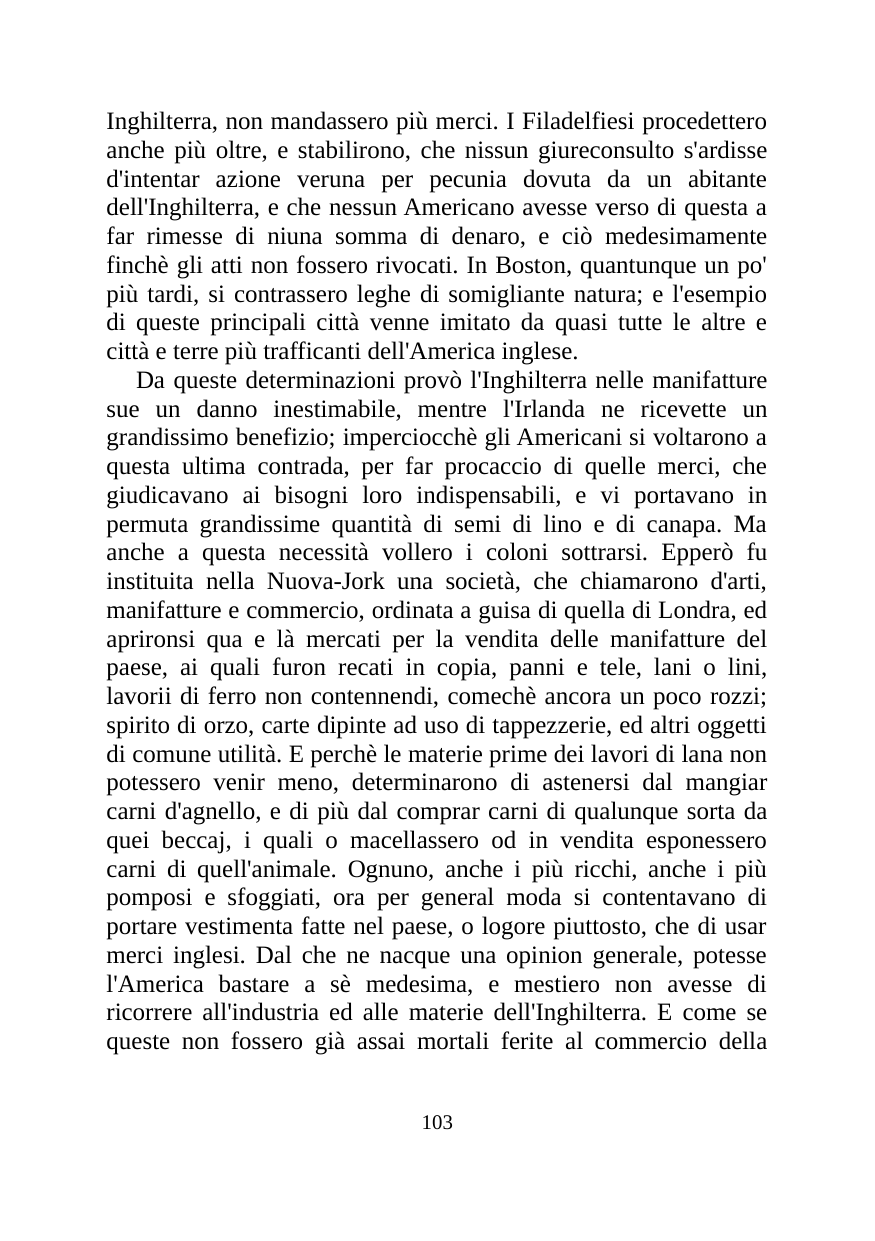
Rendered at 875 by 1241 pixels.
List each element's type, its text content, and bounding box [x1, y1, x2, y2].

text Inghilterra, non mandassero più merci. I Filadelfiesi procedettero anche più oltre, e stabilirono, che nissun giureconsulto s'ardisse d'intentar azione veruna per pecunia dovuta da un abitante dell'Inghilterra, e che nessun Americano avesse verso di questa a far rimesse di niuna somma di denaro, e ciò medesimamente finchè gli atti non fossero rivocati. In Boston, quantunque un po' più tardi, si contrassero leghe di somigliante natura; e l'esempio di queste principali città venne imitato da quasi tutte le altre e città e terre più trafficanti dell'America inglese. [106, 106, 768, 365]
text Da queste determinazioni provò l'Inghilterra nelle manifatture sue un danno inestimabile, mentre l'Irlanda ne ricevette un grandissimo benefizio; imperciocchè gli Americani si voltarono a questa ultima contrada, per far procaccio di quelle merci, che giudicavano ai bisogni loro indispensabili, e vi portavano in permuta grandissime quantità di semi di lino e di canapa. Ma anche a questa necessità vollero i coloni sottrarsi. Epperò fu instituita nella Nuova-Jork una società, che chiamarono d'arti, manifatture e commercio, ordinata a guisa di quella di Londra, ed aprironsi qua e là mercati per la vendita delle manifatture del paese, ai quali furon recati in copia, panni e tele, lani o lini, lavorii di ferro non contennendi, comechè ancora un poco rozzi; spirito di orzo, carte dipinte ad uso di tappezzerie, ed altri oggetti di comune utilità. E perchè le materie prime dei lavori di lana non potessero venir meno, determinarono di astenersi dal mangiar carni d'agnello, e di più dal comprar carni di qualunque sorta da quei beccaj, i quali o macellassero od in vendita esponessero carni di quell'animale. Ognuno, anche i più ricchi, anche i più pomposi e sfoggiati, ora per general moda si contentavano di portare vestimenta fatte nel paese, o logore piuttosto, che di usar merci inglesi. Dal che ne nacque una opinion generale, potesse l'America bastare a sè medesima, e mestiero non avesse di ricorrere all'industria ed alle materie dell'Inghilterra. E come se queste non fossero già assai mortali ferite al commercio della [106, 365, 768, 1055]
